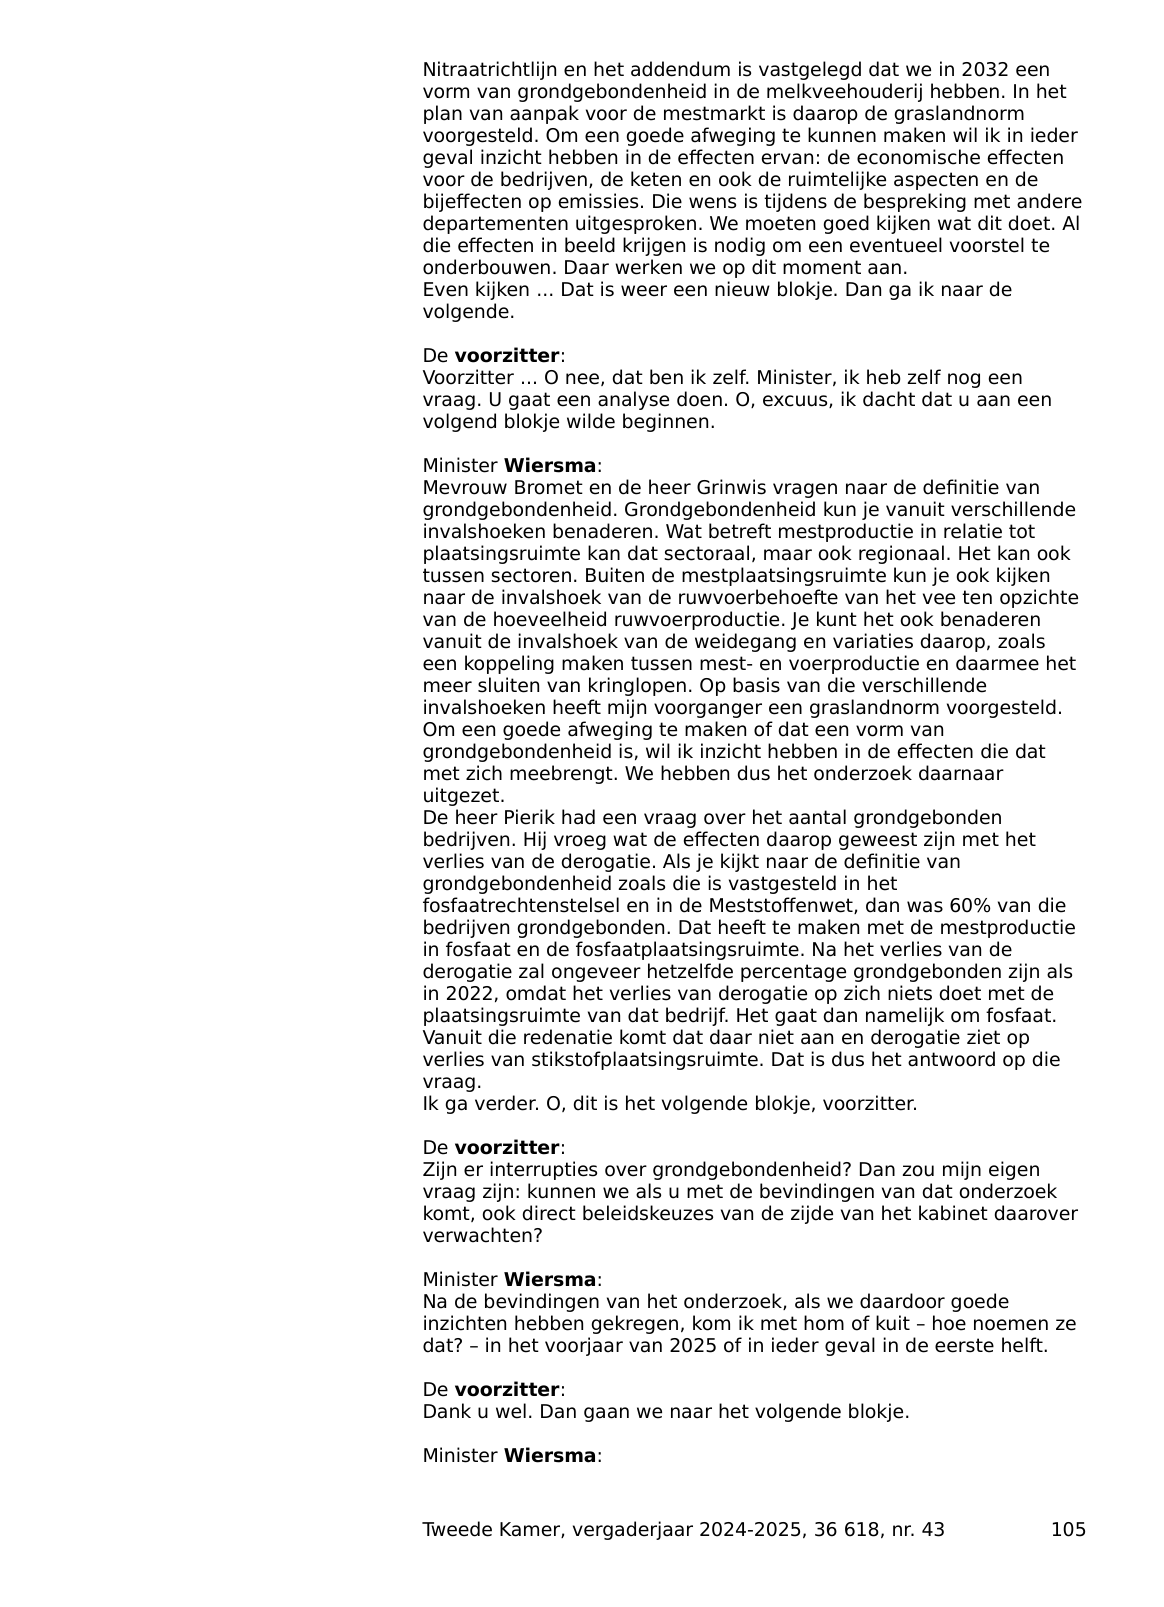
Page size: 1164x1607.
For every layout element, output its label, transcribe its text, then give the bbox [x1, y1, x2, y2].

text Dank u wel. Dan gaan we naar het volgende blokje. [422, 1401, 1087, 1423]
text Nitraatrichtlijn en het addendum is vastgelegd dat we in 2032 een vorm van grondgebondenheid in de melkveehouderij hebben. In het plan van aanpak voor de mestmarkt is daarop de graslandnorm voorgesteld. Om een goede afweging te kunnen maken wil ik in ieder geval inzicht hebben in de effecten ervan: de economische effecten voor de bedrijven, de keten en ook de ruimtelijke aspecten en de bijeffecten op emissies. Die wens is tijdens de bespreking met andere departementen uitgesproken. We moeten goed kijken wat dit doet. Al die effecten in beeld krijgen is nodig om een eventueel voorstel te onderbouwen. Daar werken we op dit moment aan. [422, 59, 1087, 279]
text De voorzitter: [422, 345, 1087, 367]
text Mevrouw Bromet en de heer Grinwis vragen naar de definitie van grondgebondenheid. Grondgebondenheid kun je vanuit verschillende invalshoeken benaderen. Wat betreft mestproductie in relatie tot plaatsingsruimte kan dat sectoraal, maar ook regionaal. Het kan ook tussen sectoren. Buiten de mestplaatsingsruimte kun je ook kijken naar de invalshoek van de ruwvoerbehoefte van het vee ten opzichte van de hoeveelheid ruwvoerproductie. Je kunt het ook benaderen vanuit de invalshoek van de weidegang en variaties daarop, zoals een koppeling maken tussen mest- en voerproductie en daarmee het meer sluiten van kringlopen. Op basis van die verschillende invalshoeken heeft mijn voorganger een graslandnorm voorgesteld. Om een goede afweging te maken of dat een vorm van grondgebondenheid is, wil ik inzicht hebben in de effecten die dat met zich meebrengt. We hebben dus het onderzoek daarnaar uitgezet. [422, 477, 1087, 807]
text Minister Wiersma: [422, 455, 1087, 477]
text Zijn er interrupties over grondgebondenheid? Dan zou mijn eigen vraag zijn: kunnen we als u met de bevindingen van dat onderzoek komt, ook direct beleidskeuzes van de zijde van het kabinet daarover verwachten? [422, 1159, 1087, 1247]
text De voorzitter: [422, 1137, 1087, 1159]
text Voorzitter ... O nee, dat ben ik zelf. Minister, ik heb zelf nog een vraag. U gaat een analyse doen. O, excuus, ik dacht dat u aan een volgend blokje wilde beginnen. [422, 367, 1087, 433]
text Ik ga verder. O, dit is het volgende blokje, voorzitter. [422, 1092, 1087, 1114]
text Minister Wiersma: [422, 1445, 1087, 1467]
text Na de bevindingen van het onderzoek, als we daardoor goede inzichten hebben gekregen, kom ik met hom of kuit – hoe noemen ze dat? – in het voorjaar van 2025 of in ieder geval in de eerste helft. [422, 1291, 1087, 1357]
text De heer Pierik had een vraag over het aantal grondgebonden bedrijven. Hij vroeg wat de effecten daarop geweest zijn met het verlies van de derogatie. Als je kijkt naar de definitie van grondgebondenheid zoals die is vastgesteld in het fosfaatrechtenstelsel en in de Meststoffenwet, dan was 60% van die bedrijven grondgebonden. Dat heeft te maken met de mestproductie in fosfaat en de fosfaatplaatsingsruimte. Na het verlies van de derogatie zal ongeveer hetzelfde percentage grondgebonden zijn als in 2022, omdat het verlies van derogatie op zich niets doet met de plaatsingsruimte van dat bedrijf. Het gaat dan namelijk om fosfaat. Vanuit die redenatie komt dat daar niet aan en derogatie ziet op verlies van stikstofplaatsingsruimte. Dat is dus het antwoord op die vraag. [422, 807, 1087, 1092]
text De voorzitter: [422, 1379, 1087, 1401]
text Even kijken ... Dat is weer een nieuw blokje. Dan ga ik naar de volgende. [422, 279, 1087, 323]
text Minister Wiersma: [422, 1269, 1087, 1291]
